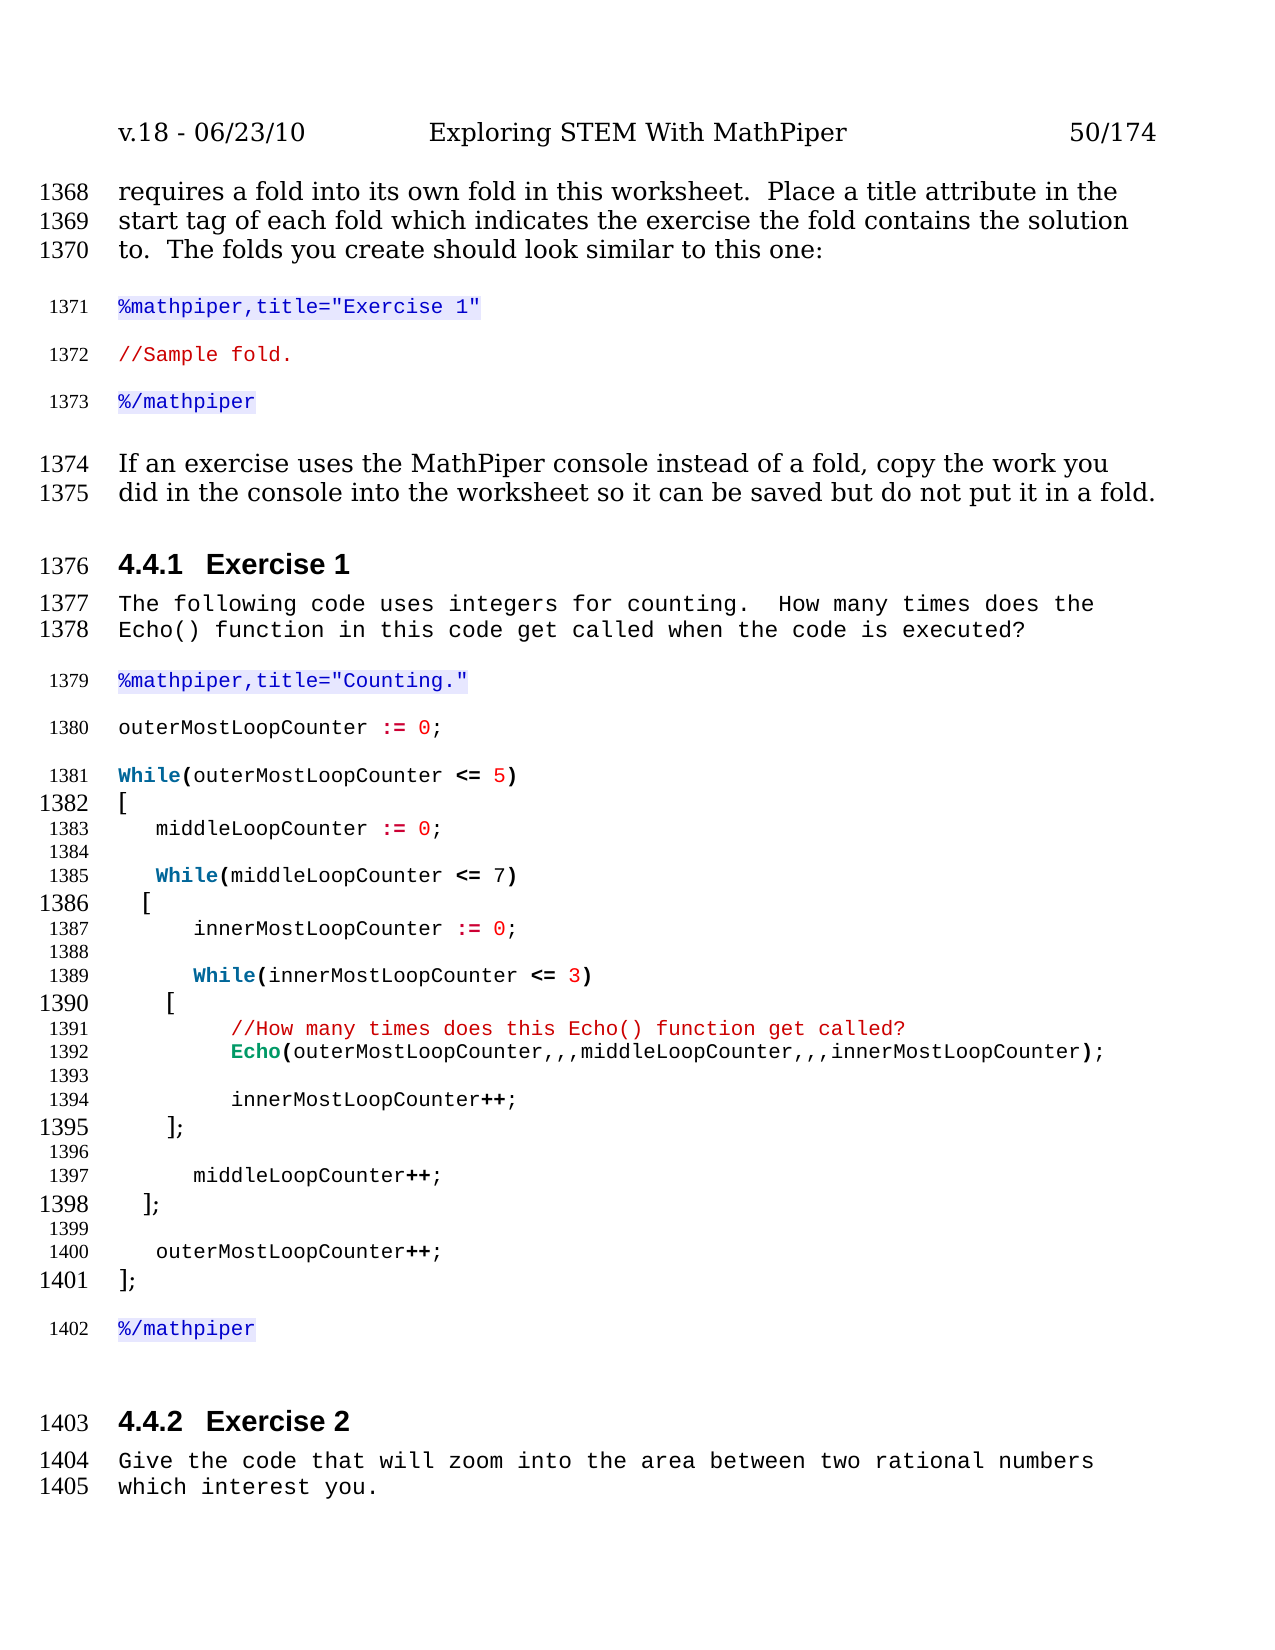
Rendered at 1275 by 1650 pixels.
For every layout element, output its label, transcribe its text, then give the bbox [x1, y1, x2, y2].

text requires a fold into its own fold in this worksheet. Place a title attribute in the start tag of each fold which indicates the exercise the fold contains the solution to. The folds you create should look similar to this one: [118, 177, 1157, 264]
text [ [118, 888, 1157, 918]
subtitle Exercise 1 [118, 547, 1157, 580]
text Echo(outerMostLoopCounter,,,middleLoopCounter,,,innerMostLoopCounter); [118, 1041, 1157, 1065]
text innerMostLoopCounter++; [118, 1089, 1157, 1112]
text The following code uses integers for counting. How many times does the Echo() function in this code get called when the code is executed? [118, 592, 1157, 644]
text ]; [118, 1112, 1157, 1141]
text ]; [118, 1265, 1157, 1294]
text %mathpiper,title="Counting." [118, 670, 1157, 694]
text [ [118, 788, 1157, 817]
subtitle Exercise 2 [118, 1404, 1157, 1438]
text middleLoopCounter++; [118, 1165, 1157, 1189]
text If an exercise uses the MathPiper console instead of a fold, copy the work you did in the console into the worksheet so it can be saved but do not put it in a fold. [118, 449, 1157, 508]
text %/mathpiper [118, 391, 1157, 414]
text [ [118, 988, 1157, 1018]
text While(innerMostLoopCounter <= 3) [118, 965, 1157, 988]
text %/mathpiper [118, 1318, 1157, 1342]
text While(outerMostLoopCounter <= 5) [118, 765, 1157, 788]
text %mathpiper,title="Exercise 1" [118, 296, 1157, 320]
text outerMostLoopCounter++; [118, 1242, 1157, 1265]
text middleLoopCounter := 0; [118, 817, 1157, 841]
text outerMostLoopCounter := 0; [118, 717, 1157, 741]
text While(middleLoopCounter <= 7) [118, 865, 1157, 888]
text //Sample fold. [118, 343, 1157, 367]
text Give the code that will zoom into the area between two rational numbers which interest you. [118, 1450, 1157, 1502]
text ]; [118, 1189, 1157, 1218]
text //How many times does this Echo() function get called? [118, 1018, 1157, 1041]
text innerMostLoopCounter := 0; [118, 918, 1157, 941]
